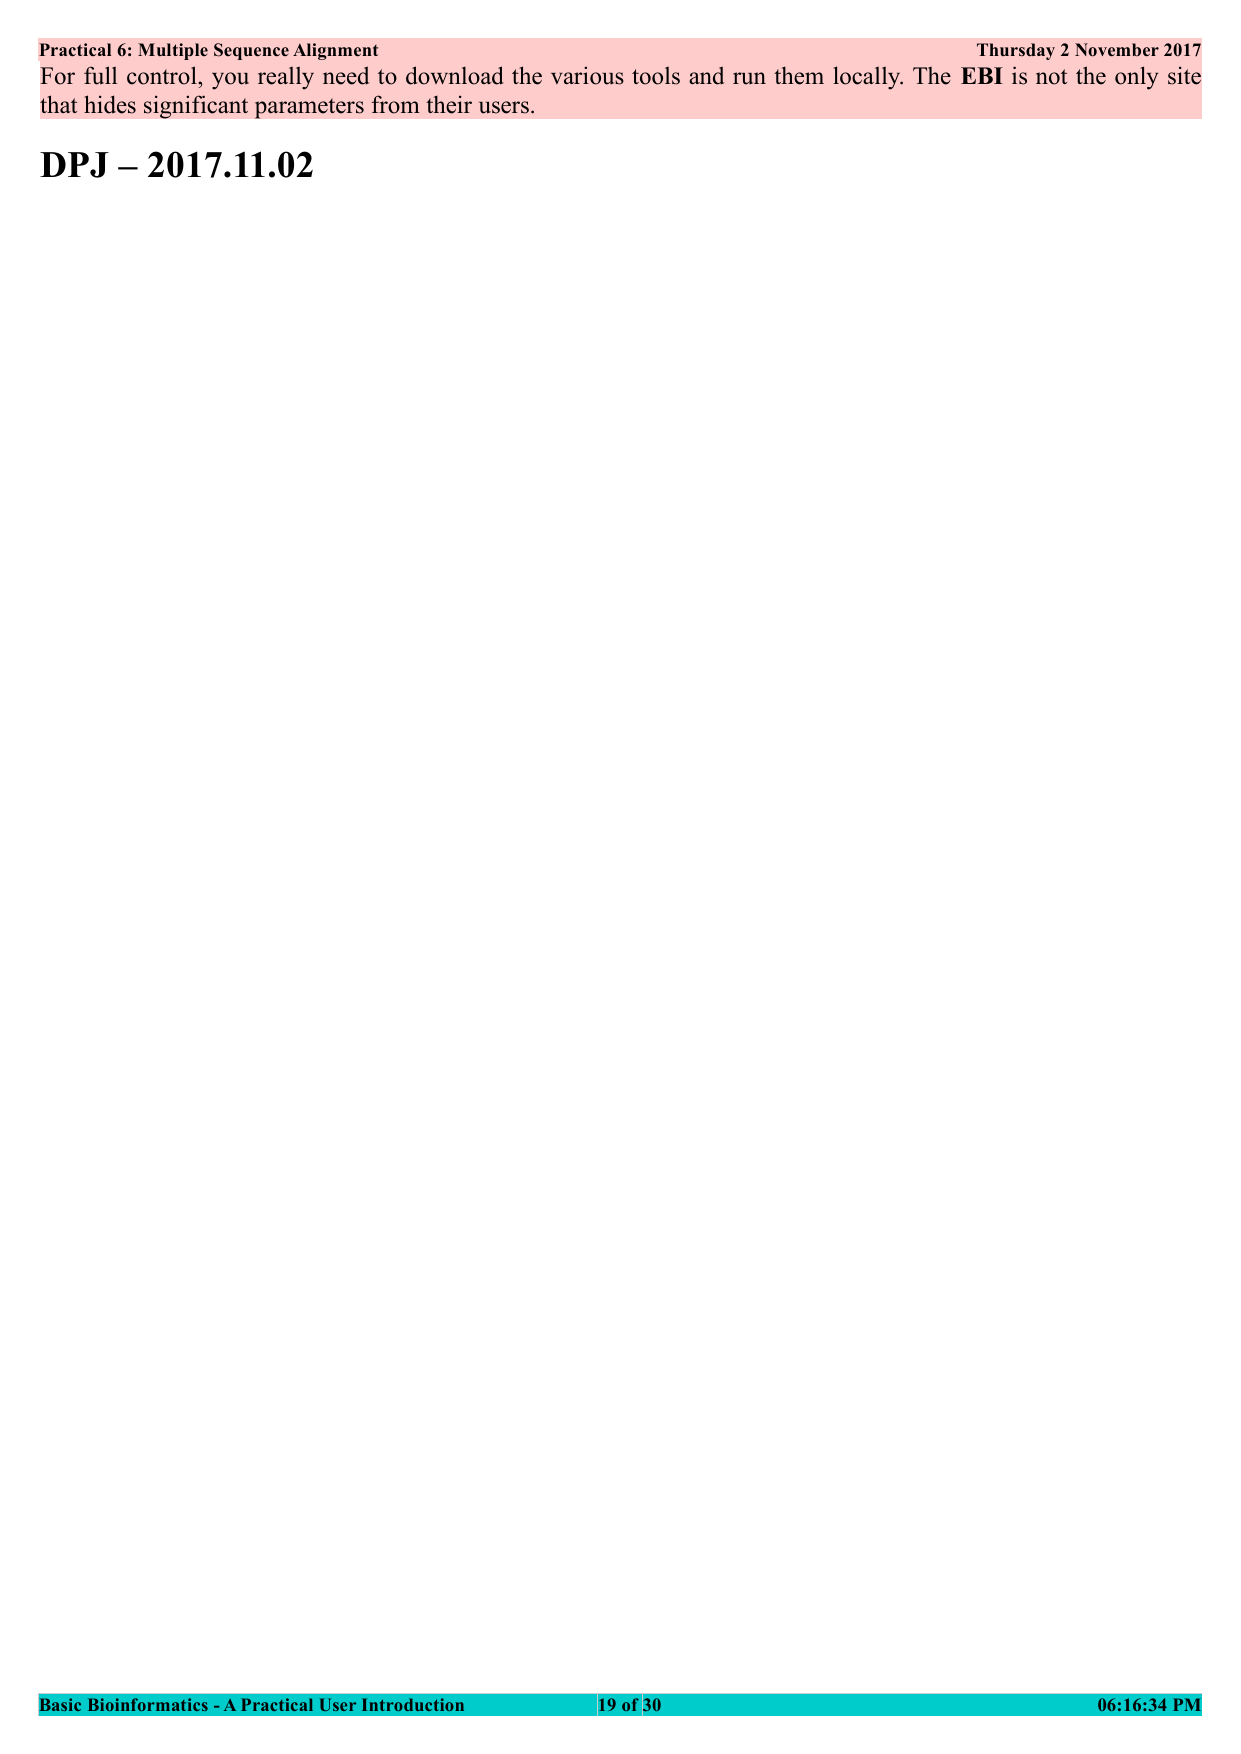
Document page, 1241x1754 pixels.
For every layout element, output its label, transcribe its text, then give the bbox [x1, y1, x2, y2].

text For full control, you really need to download the various tools and run them locally. The EBI is not the only site that hides significant parameters from their users. [40, 61, 1202, 119]
text DPJ – 2017.11.02 [40, 142, 1202, 185]
